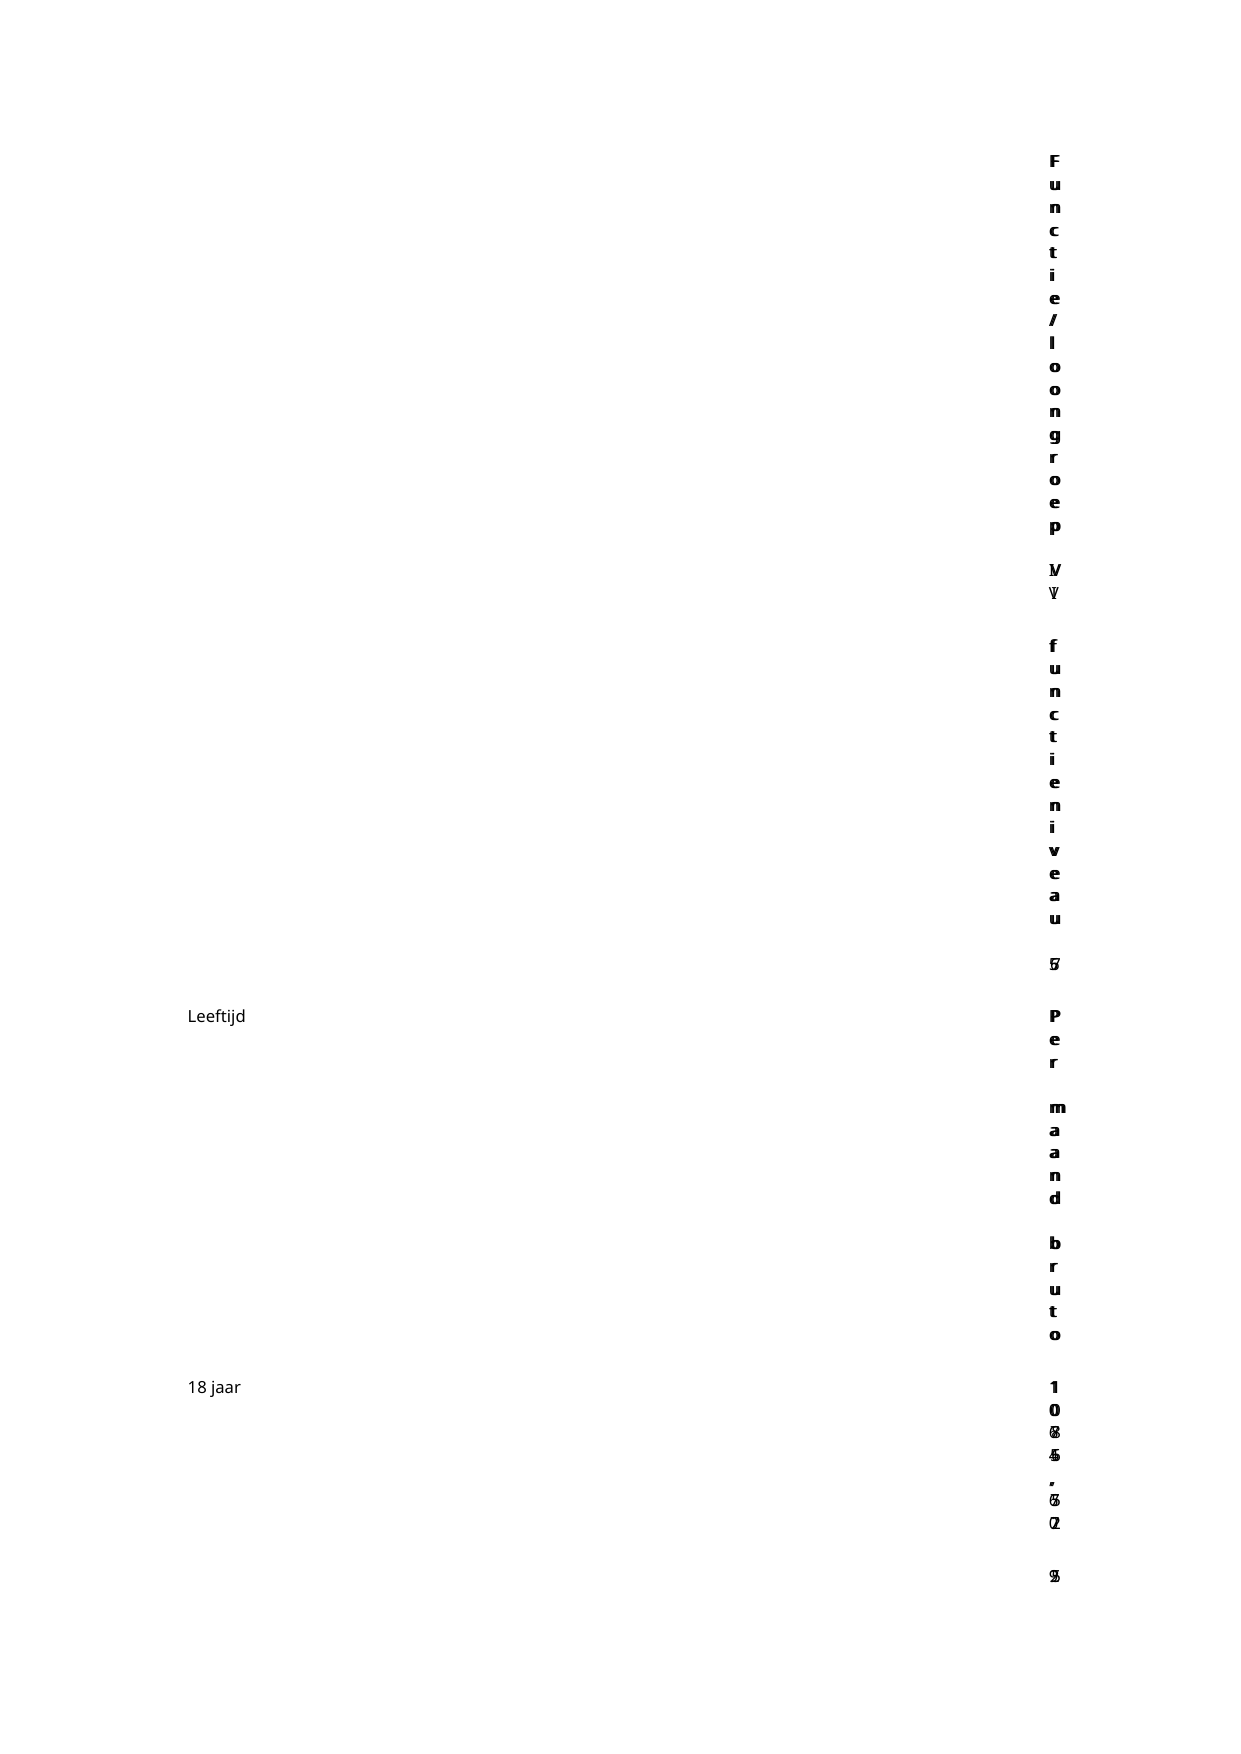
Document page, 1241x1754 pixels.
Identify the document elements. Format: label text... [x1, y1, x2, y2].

table_cell Leeftijd [188, 1005, 1048, 1375]
table_header [188, 150, 1048, 1005]
table_cell 18 jaar [188, 1375, 1048, 1564]
table_cell [188, 1564, 1048, 1587]
